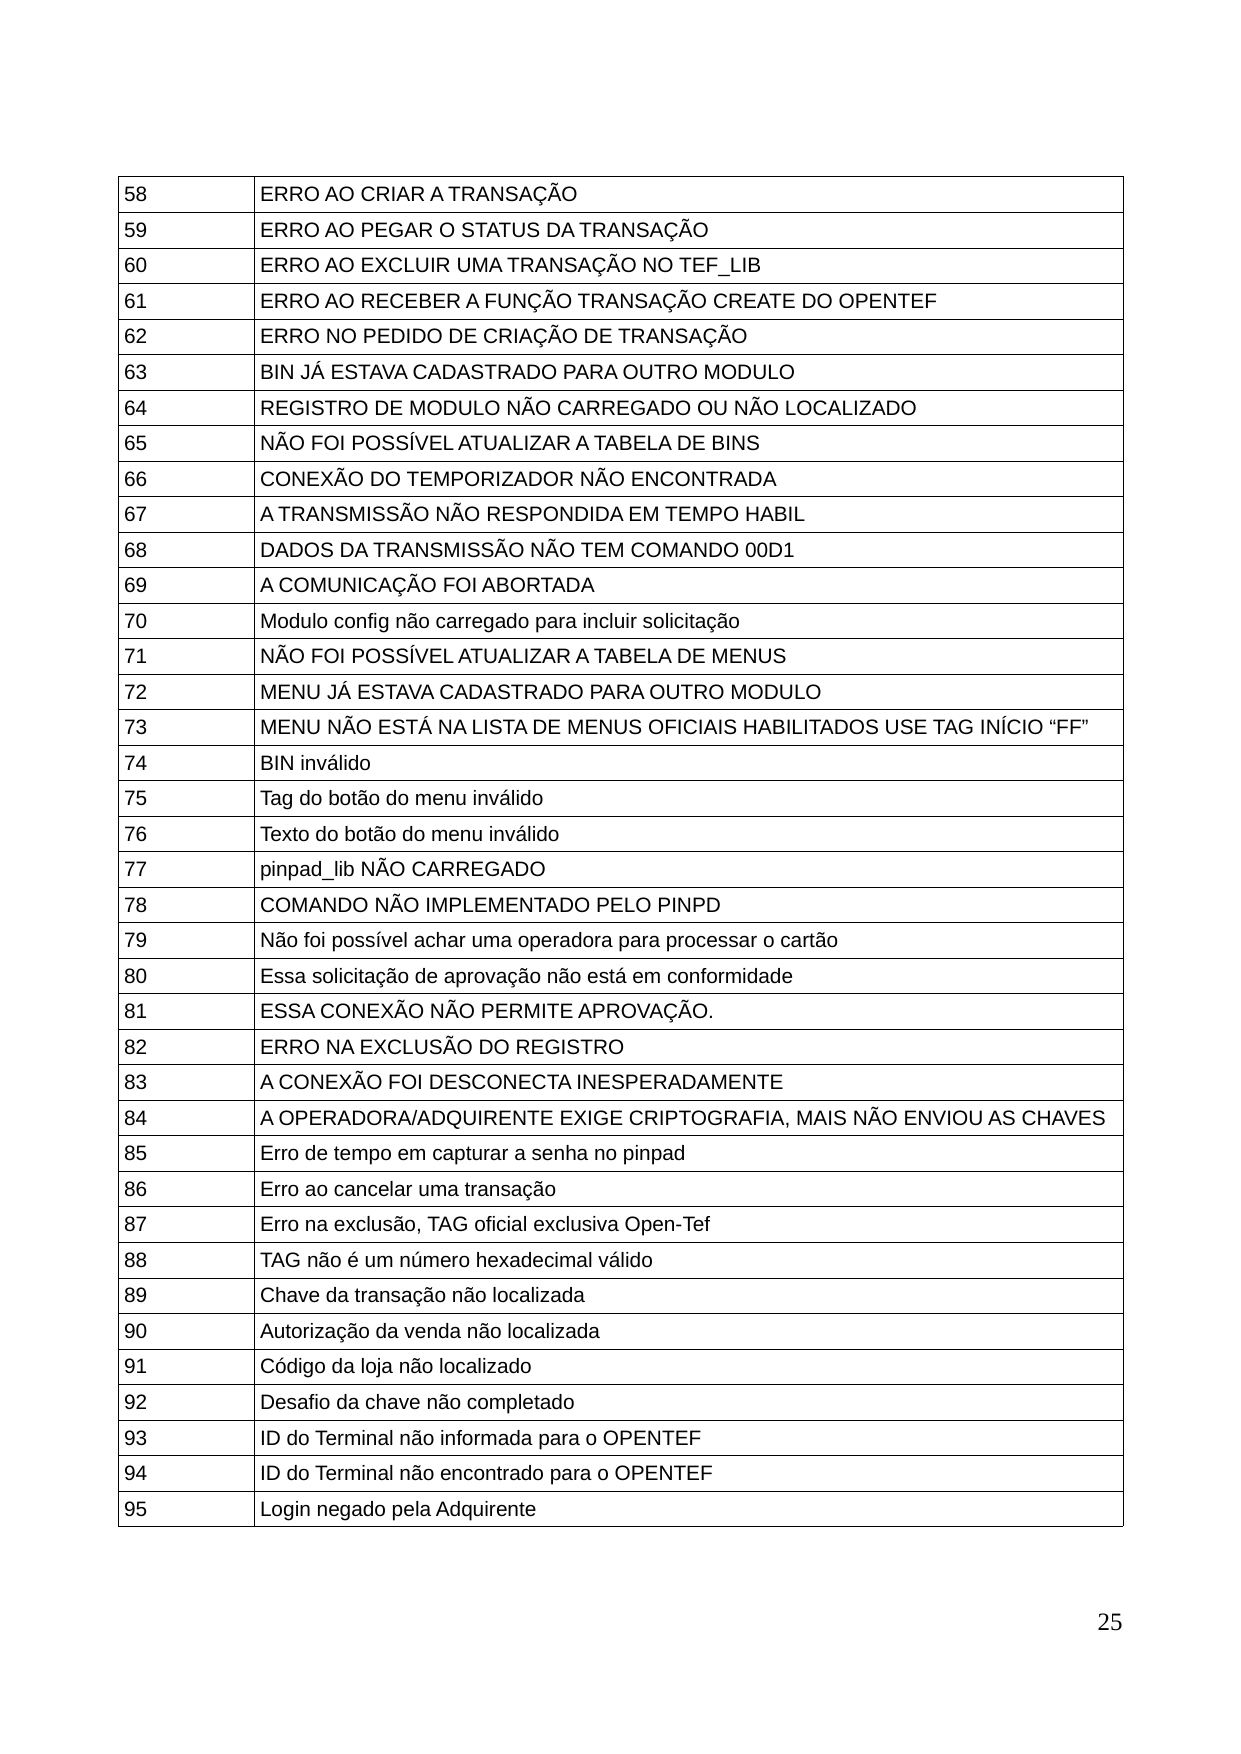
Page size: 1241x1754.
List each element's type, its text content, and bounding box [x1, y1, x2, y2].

table_cell 74 [119, 746, 254, 780]
table_cell 75 [119, 781, 254, 816]
table_cell A CONEXÃO FOI DESCONECTA INESPERADAMENTE [255, 1065, 1123, 1100]
table_cell 83 [119, 1065, 254, 1100]
table_cell COMANDO NÃO IMPLEMENTADO PELO PINPD [255, 888, 1123, 922]
table_cell Desafio da chave não completado [255, 1385, 1123, 1419]
table_cell BIN JÁ ESTAVA CADASTRADO PARA OUTRO MODULO [255, 355, 1123, 389]
table_cell CONEXÃO DO TEMPORIZADOR NÃO ENCONTRADA [255, 462, 1123, 496]
table_cell Não foi possível achar uma operadora para processar o cartão [255, 923, 1123, 958]
table_cell 80 [119, 959, 254, 993]
table_cell Essa solicitação de aprovação não está em conformidade [255, 959, 1123, 993]
table_cell 87 [119, 1207, 254, 1242]
table_cell Erro de tempo em capturar a senha no pinpad [255, 1136, 1123, 1171]
table_cell ERRO NO PEDIDO DE CRIAÇÃO DE TRANSAÇÃO [255, 320, 1123, 354]
table_cell 93 [119, 1421, 254, 1455]
table_cell 65 [119, 426, 254, 461]
table_cell 86 [119, 1172, 254, 1206]
table_cell 67 [119, 497, 254, 532]
table_cell 82 [119, 1030, 254, 1064]
table_cell ID do Terminal não informada para o OPENTEF [255, 1421, 1123, 1455]
table_cell 88 [119, 1243, 254, 1277]
table_cell 89 [119, 1279, 254, 1313]
table_cell 91 [119, 1350, 254, 1384]
table_cell 71 [119, 639, 254, 674]
table_cell A COMUNICAÇÃO FOI ABORTADA [255, 568, 1123, 603]
table_cell 85 [119, 1136, 254, 1171]
table_cell ESSA CONEXÃO NÃO PERMITE APROVAÇÃO. [255, 994, 1123, 1029]
table_cell TAG não é um número hexadecimal válido [255, 1243, 1123, 1277]
table_cell REGISTRO DE MODULO NÃO CARREGADO OU NÃO LOCALIZADO [255, 391, 1123, 425]
table_cell 70 [119, 604, 254, 638]
table_cell 95 [119, 1492, 254, 1526]
table_cell 69 [119, 568, 254, 603]
table_cell BIN inválido [255, 746, 1123, 780]
table_cell DADOS DA TRANSMISSÃO NÃO TEM COMANDO 00D1 [255, 533, 1123, 567]
table_cell NÃO FOI POSSÍVEL ATUALIZAR A TABELA DE BINS [255, 426, 1123, 461]
table_cell 63 [119, 355, 254, 389]
table_cell Erro na exclusão, TAG oficial exclusiva Open-Tef [255, 1207, 1123, 1242]
table_cell 66 [119, 462, 254, 496]
table_cell A OPERADORA/ADQUIRENTE EXIGE CRIPTOGRAFIA, MAIS NÃO ENVIOU AS CHAVES [255, 1101, 1123, 1135]
table_cell 77 [119, 852, 254, 887]
table_cell MENU NÃO ESTÁ NA LISTA DE MENUS OFICIAIS HABILITADOS USE TAG INÍCIO “FF” [255, 710, 1123, 745]
table_cell pinpad_lib NÃO CARREGADO [255, 852, 1123, 887]
table_cell 92 [119, 1385, 254, 1419]
table_cell 60 [119, 249, 254, 283]
table_cell 84 [119, 1101, 254, 1135]
table_cell 68 [119, 533, 254, 567]
table_cell NÃO FOI POSSÍVEL ATUALIZAR A TABELA DE MENUS [255, 639, 1123, 674]
table_cell ERRO AO RECEBER A FUNÇÃO TRANSAÇÃO CREATE DO OPENTEF [255, 284, 1123, 318]
table_cell 58 [119, 177, 254, 212]
table_cell ERRO NA EXCLUSÃO DO REGISTRO [255, 1030, 1123, 1064]
table_cell 94 [119, 1456, 254, 1491]
table_cell MENU JÁ ESTAVA CADASTRADO PARA OUTRO MODULO [255, 675, 1123, 709]
table_cell 76 [119, 817, 254, 851]
table_cell 90 [119, 1314, 254, 1348]
table_cell ERRO AO EXCLUIR UMA TRANSAÇÃO NO TEF_LIB [255, 249, 1123, 283]
table_cell Login negado pela Adquirente [255, 1492, 1123, 1526]
table_cell ERRO AO CRIAR A TRANSAÇÃO [255, 177, 1123, 212]
table_cell 73 [119, 710, 254, 745]
table_cell Texto do botão do menu inválido [255, 817, 1123, 851]
table_cell Modulo config não carregado para incluir solicitação [255, 604, 1123, 638]
table_cell 81 [119, 994, 254, 1029]
table_cell A TRANSMISSÃO NÃO RESPONDIDA EM TEMPO HABIL [255, 497, 1123, 532]
table_cell Tag do botão do menu inválido [255, 781, 1123, 816]
table_cell 79 [119, 923, 254, 958]
table_cell Chave da transação não localizada [255, 1279, 1123, 1313]
table_cell ERRO AO PEGAR O STATUS DA TRANSAÇÃO [255, 213, 1123, 247]
table_cell 61 [119, 284, 254, 318]
table_cell 72 [119, 675, 254, 709]
table_cell 64 [119, 391, 254, 425]
table_cell 62 [119, 320, 254, 354]
table_cell Autorização da venda não localizada [255, 1314, 1123, 1348]
table_cell Código da loja não localizado [255, 1350, 1123, 1384]
table_cell 59 [119, 213, 254, 247]
table_cell ID do Terminal não encontrado para o OPENTEF [255, 1456, 1123, 1491]
table_cell Erro ao cancelar uma transação [255, 1172, 1123, 1206]
table_cell 78 [119, 888, 254, 922]
